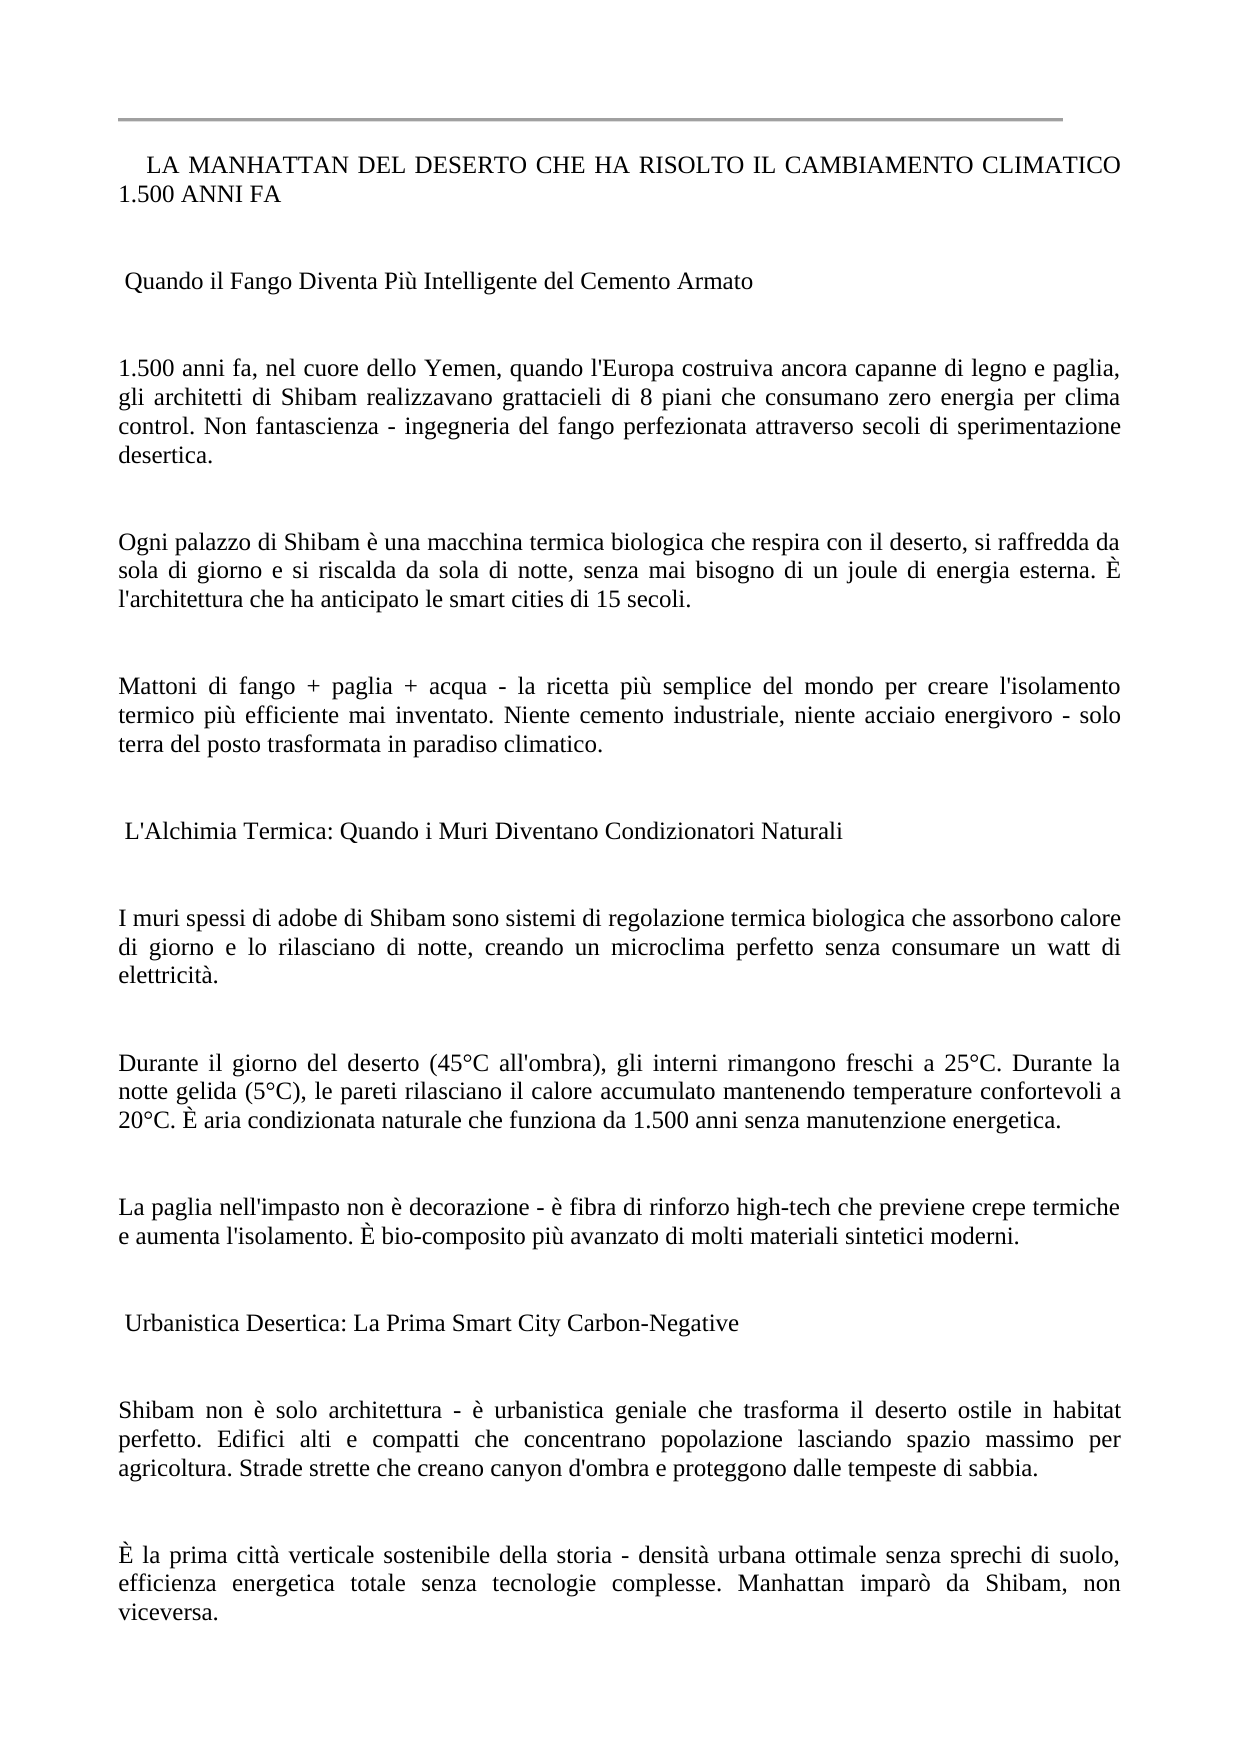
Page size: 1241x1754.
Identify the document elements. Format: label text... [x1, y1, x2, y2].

text Shibam non è solo architettura - è urbanistica geniale che trasforma il deserto ostile in habitat perfetto. Edifici alti e compatti che concentrano popolazione lasciando spazio massimo per agricoltura. Strade strette che creano canyon d'ombra e proteggono dalle tempeste di sabbia. [118, 1395, 1122, 1481]
subtitle 🏙️ Urbanistica Desertica: La Prima Smart City Carbon-Negative [118, 1308, 1122, 1337]
text Ogni palazzo di Shibam è una macchina termica biologica che respira con il deserto, si raffredda da sola di giorno e si riscalda da sola di notte, senza mai bisogno di un joule di energia esterna. È l'architettura che ha anticipato le smart cities di 15 secoli. [118, 527, 1122, 613]
subtitle 📖 LA MANHATTAN DEL DESERTO CHE HA RISOLTO IL CAMBIAMENTO CLIMATICO 1.500 ANNI FA [118, 151, 1122, 208]
text Mattoni di fango + paglia + acqua - la ricetta più semplice del mondo per creare l'isolamento termico più efficiente mai inventato. Niente cemento industriale, niente acciaio energivoro - solo terra del posto trasformata in paradiso climatico. [118, 671, 1122, 758]
text La paglia nell'impasto non è decorazione - è fibra di rinforzo high-tech che previene crepe termiche e aumenta l'isolamento. È bio-composito più avanzato di molti materiali sintetici moderni. [118, 1192, 1122, 1250]
subtitle 🏗️ Quando il Fango Diventa Più Intelligente del Cemento Armato [118, 266, 1122, 295]
text 1.500 anni fa, nel cuore dello Yemen, quando l'Europa costruiva ancora capanne di legno e paglia, gli architetti di Shibam realizzavano grattacieli di 8 piani che consumano zero energia per clima control. Non fantascienza - ingegneria del fango perfezionata attraverso secoli di sperimentazione desertica. [118, 353, 1122, 468]
text È la prima città verticale sostenibile della storia - densità urbana ottimale senza sprechi di suolo, efficienza energetica totale senza tecnologie complesse. Manhattan imparò da Shibam, non viceversa. [118, 1540, 1122, 1626]
text Durante il giorno del deserto (45°C all'ombra), gli interni rimangono freschi a 25°C. Durante la notte gelida (5°C), le pareti rilasciano il calore accumulato mantenendo temperature confortevoli a 20°C. È aria condizionata naturale che funziona da 1.500 anni senza manutenzione energetica. [118, 1048, 1122, 1134]
text I muri spessi di adobe di Shibam sono sistemi di regolazione termica biologica che assorbono calore di giorno e lo rilasciano di notte, creando un microclima perfetto senza consumare un watt di elettricità. [118, 903, 1122, 989]
subtitle 🌡️ L'Alchimia Termica: Quando i Muri Diventano Condizionatori Naturali [118, 816, 1122, 845]
